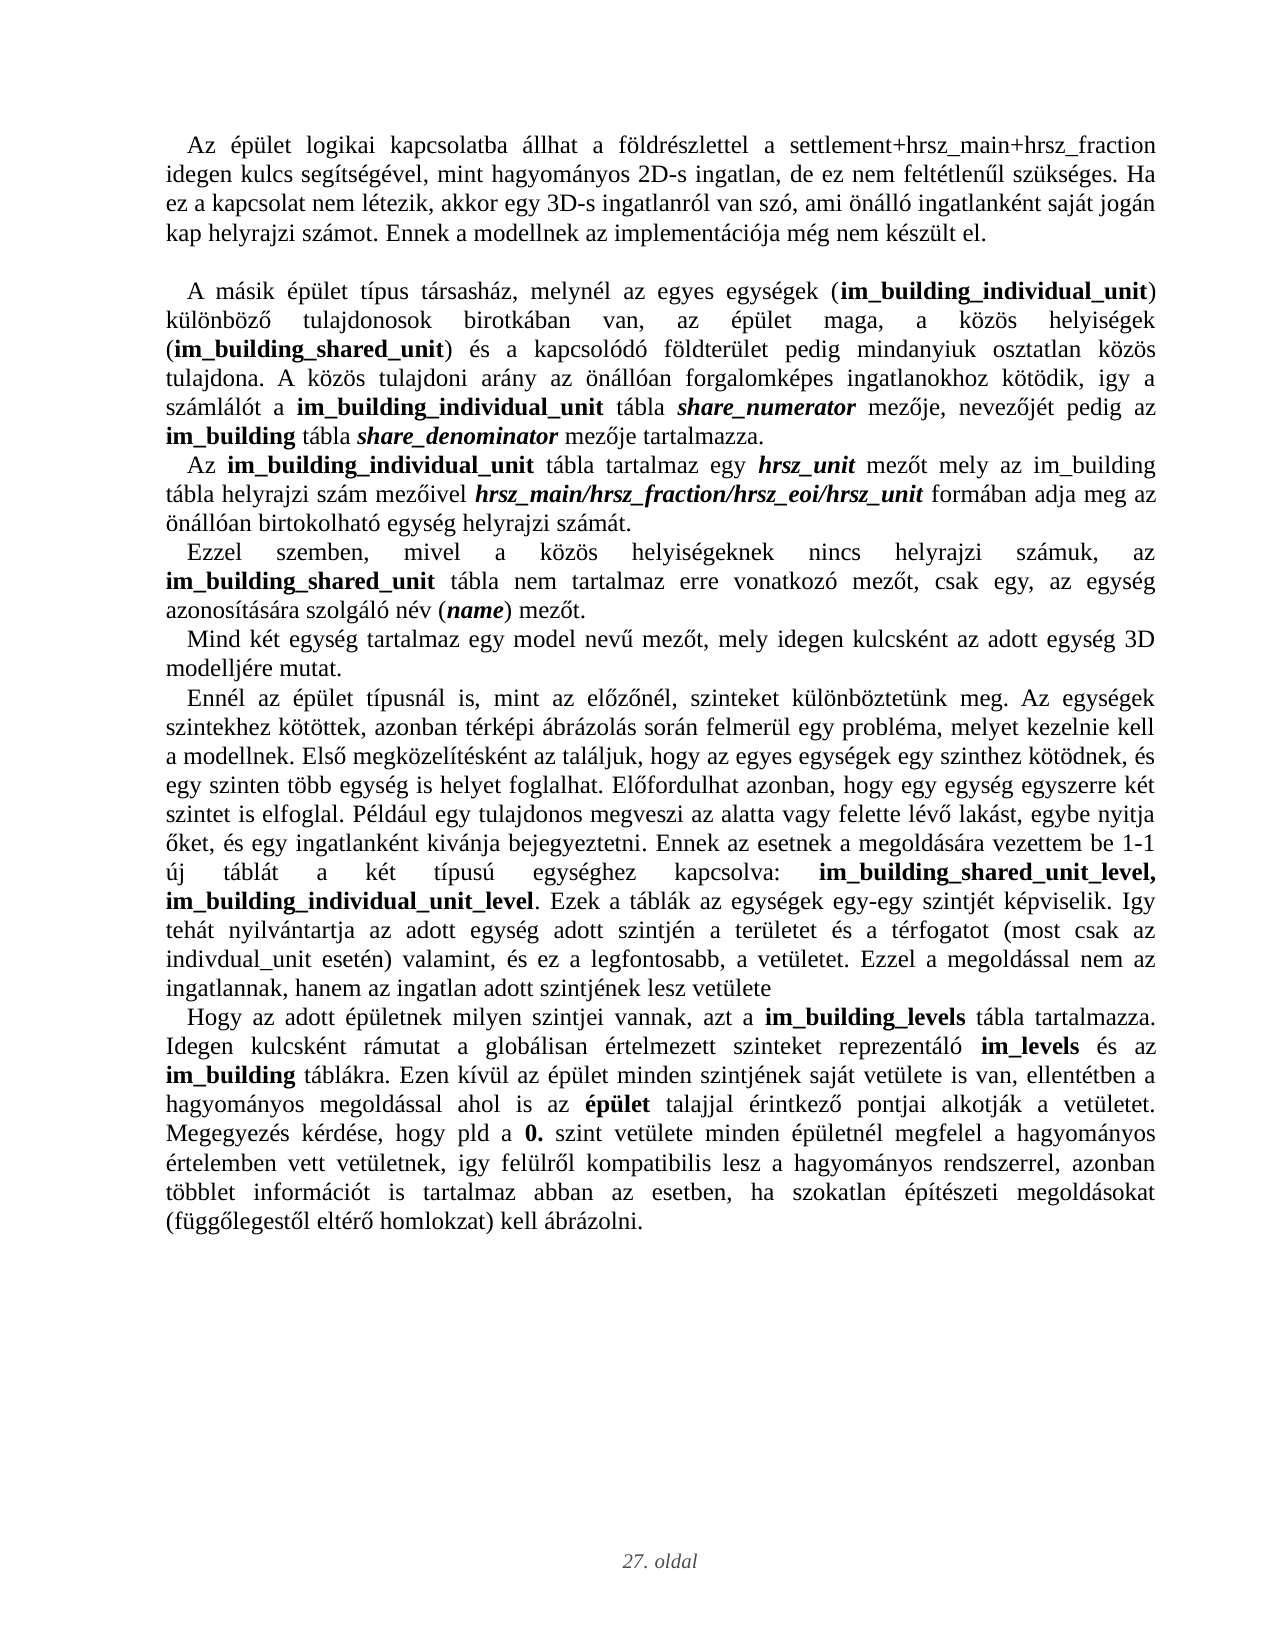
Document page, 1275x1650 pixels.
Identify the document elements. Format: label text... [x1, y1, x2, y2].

text Hogy az adott épületnek milyen szintjei vannak, azt a im_building_levels tábla tartalmazza. Idegen kulcsként rámutat a globálisan értelmezett szinteket reprezentáló im_levels és az im_building táblákra. Ezen kívül az épület minden szintjének saját vetülete is van, ellentétben a hagyományos megoldással ahol is az épület talajjal érintkező pontjai alkotják a vetületet. Megegyezés kérdése, hogy pld a 0. szint vetülete minden épületnél megfelel a hagyományos értelemben vett vetületnek, igy felülről kompatibilis lesz a hagyományos rendszerrel, azonban többlet információt is tartalmaz abban az esetben, ha szokatlan építészeti megoldásokat (függőlegestől eltérő homlokzat) kell ábrázolni. [166, 1002, 1156, 1234]
text Az im_building_individual_unit tábla tartalmaz egy hrsz_unit mezőt mely az im_building tábla helyrajzi szám mezőivel hrsz_main/hrsz_fraction/hrsz_eoi/hrsz_unit formában adja meg az önállóan birtokolható egység helyrajzi számát. [166, 450, 1156, 537]
text A másik épület típus társasház, melynél az egyes egységek (im_building_individual_unit) különböző tulajdonosok birotkában van, az épület maga, a közös helyiségek (im_building_shared_unit) és a kapcsolódó földterület pedig mindanyiuk osztatlan közös tulajdona. A közös tulajdoni arány az önállóan forgalomképes ingatlanokhoz kötödik, igy a számlálót a im_building_individual_unit tábla share_numerator mezője, nevezőjét pedig az im_building tábla share_denominator mezője tartalmazza. [166, 276, 1156, 450]
text Mind két egység tartalmaz egy model nevű mezőt, mely idegen kulcsként az adott egység 3D modelljére mutat. [166, 624, 1156, 682]
text Az épület logikai kapcsolatba állhat a földrészlettel a settlement+hrsz_main+hrsz_fraction idegen kulcs segítségével, mint hagyományos 2D-s ingatlan, de ez nem feltétlenűl szükséges. Ha ez a kapcsolat nem létezik, akkor egy 3D-s ingatlanról van szó, ami önálló ingatlanként saját jogán kap helyrajzi számot. Ennek a modellnek az implementációja még nem készült el. [166, 130, 1156, 246]
text Ennél az épület típusnál is, mint az előzőnél, szinteket különböztetünk meg. Az egységek szintekhez kötöttek, azonban térképi ábrázolás során felmerül egy probléma, melyet kezelnie kell a modellnek. Első megközelítésként az találjuk, hogy az egyes egységek egy szinthez kötödnek, és egy szinten több egység is helyet foglalhat. Előfordulhat azonban, hogy egy egység egyszerre két szintet is elfoglal. Például egy tulajdonos megveszi az alatta vagy felette lévő lakást, egybe nyitja őket, és egy ingatlanként kivánja bejegyeztetni. Ennek az esetnek a megoldására vezettem be 1-1 új táblát a két típusú egységhez kapcsolva: im_building_shared_unit_level, im_building_individual_unit_level. Ezek a táblák az egységek egy-egy szintjét képviselik. Igy tehát nyilvántartja az adott egység adott szintjén a területet és a térfogatot (most csak az indivdual_unit esetén) valamint, és ez a legfontosabb, a vetületet. Ezzel a megoldással nem az ingatlannak, hanem az ingatlan adott szintjének lesz vetülete [166, 682, 1156, 1002]
text Ezzel szemben, mivel a közös helyiségeknek nincs helyrajzi számuk, az im_building_shared_unit tábla nem tartalmaz erre vonatkozó mezőt, csak egy, az egység azonosítására szolgáló név (name) mezőt. [166, 537, 1156, 624]
